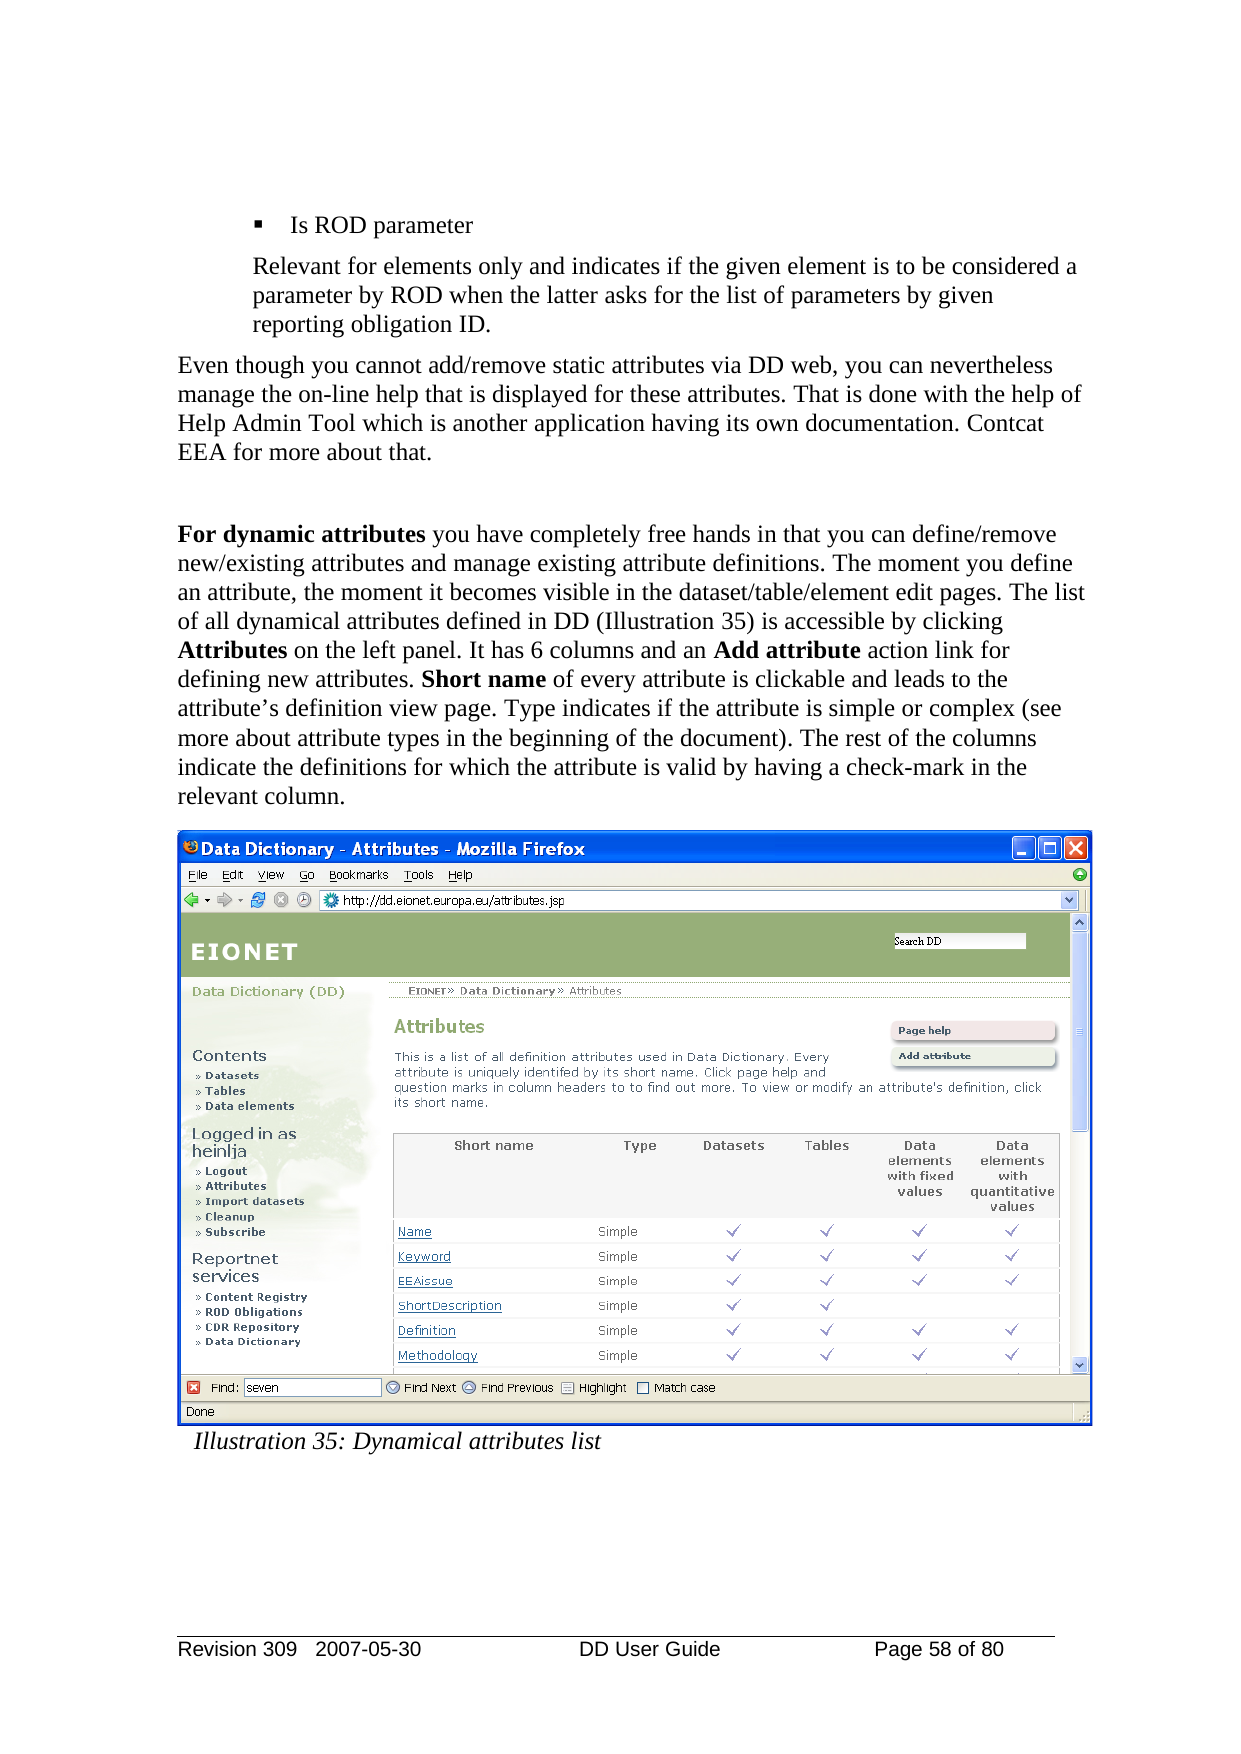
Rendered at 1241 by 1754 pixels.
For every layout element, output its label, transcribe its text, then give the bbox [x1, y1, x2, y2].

text Even though you cannot add/remove static attributes via DD web, you can nevertheless manage the on-line help that is displayed for these attributes. That is done with the help of Help Admin Tool which is another application having its own documentation. Contcat EEA for more about that. [177, 350, 1092, 466]
list Is ROD parameter [252, 210, 1092, 239]
text Illustration 35: Dynamical attributes list [194, 1426, 1076, 1455]
text For dynamic attributes you have completely free hands in that you can define/remove new/existing attributes and manage existing attribute definitions. The moment you define an attribute, the moment it becomes visible in the dataset/table/element edit pages. The list of all dynamical attributes defined in DD (Illustration 35) is accessible by clicking Attributes on the left panel. It has 6 columns and an Add attribute action link for defining new attributes. Short name of every attribute is clickable and leads to the attribute’s definition view page. Type indicates if the attribute is simple or complex (see more about attribute types in the beginning of the document). The rest of the columns indicate the definitions for which the attribute is valid by having a check-mark in the relevant column. [177, 519, 1092, 809]
picture [177, 830, 1093, 1426]
text Relevant for elements only and indicates if the given element is to be considered a parameter by ROD when the latter asks for the list of parameters by given reporting obligation ID. [252, 251, 1092, 338]
